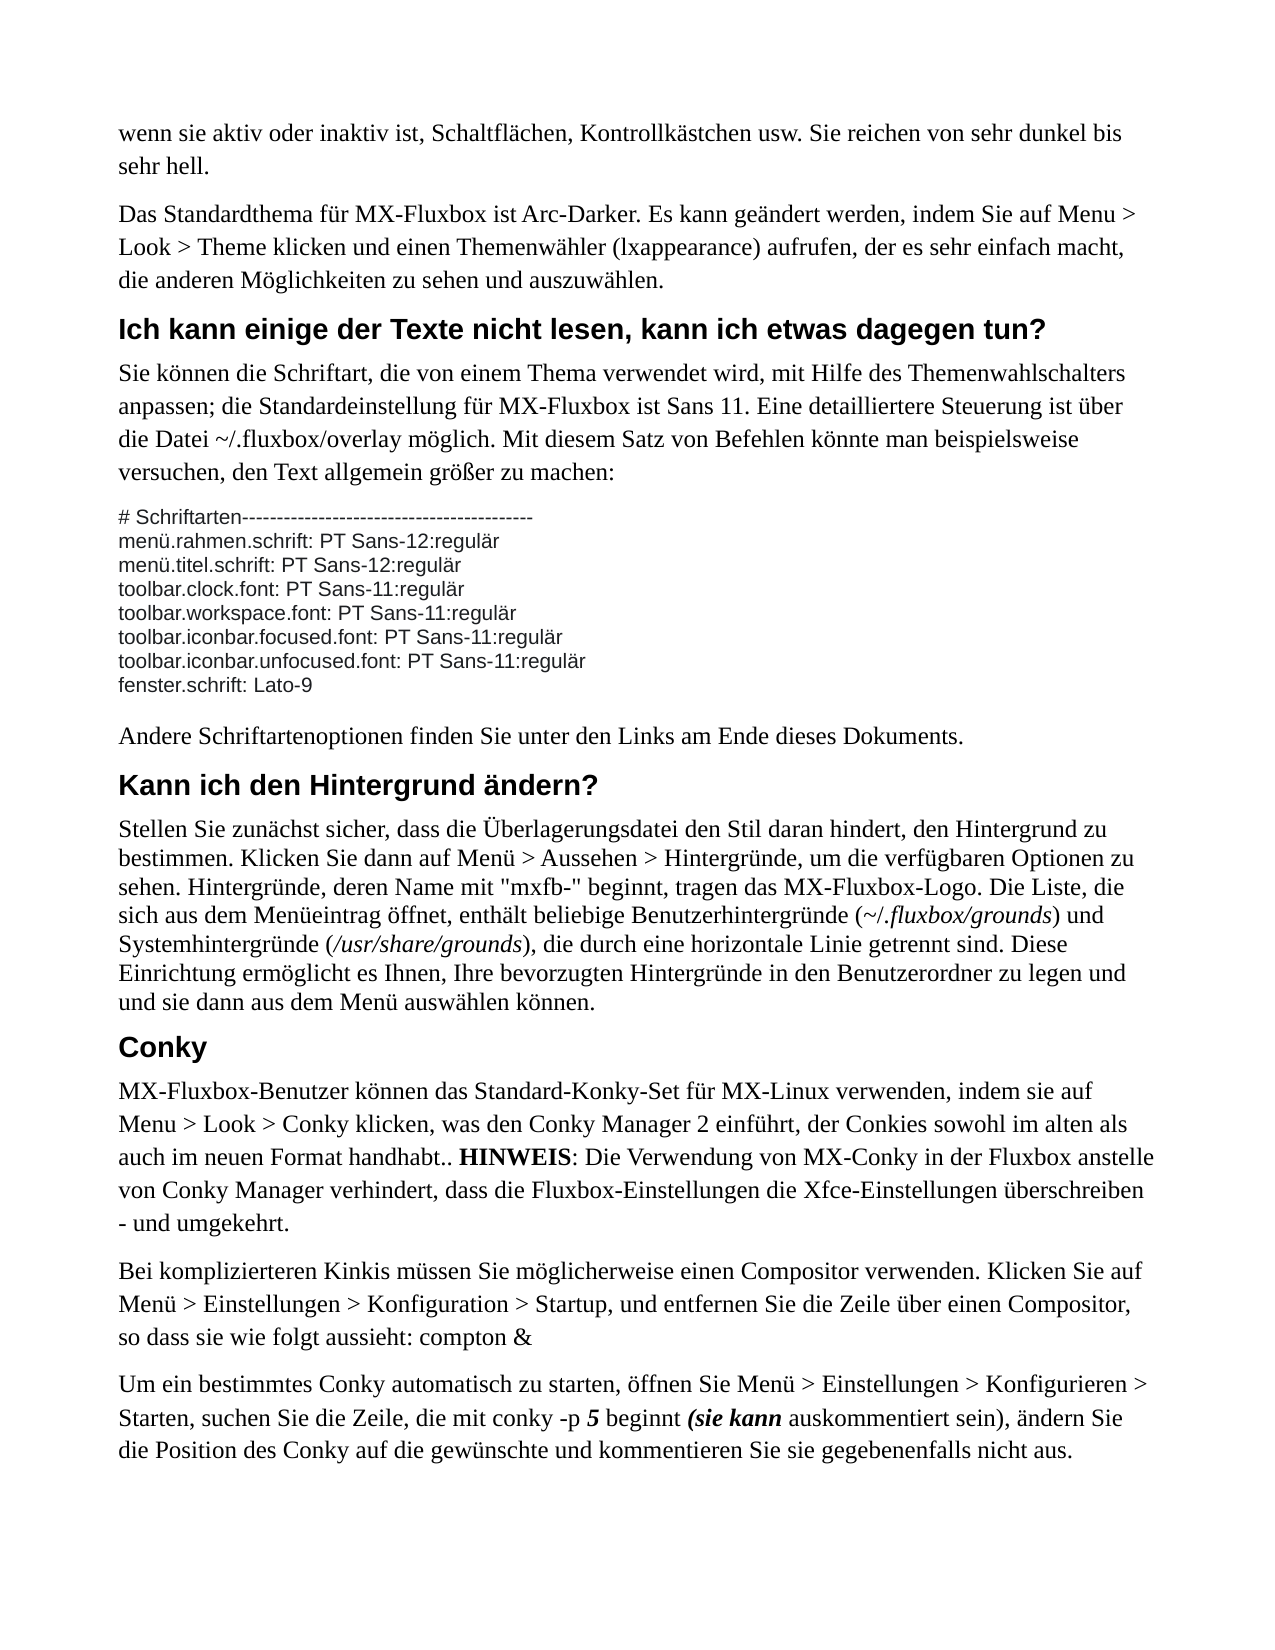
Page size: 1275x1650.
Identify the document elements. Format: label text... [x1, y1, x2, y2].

text wenn sie aktiv oder inaktiv ist, Schaltflächen, Kontrollkästchen usw. Sie reichen von sehr dunkel bis sehr hell. [118, 118, 1157, 180]
text Sie können die Schriftart, die von einem Thema verwendet wird, mit Hilfe des Themenwahlschalters anpassen; die Standardeinstellung für MX-Fluxbox ist Sans 11. Eine detailliertere Steuerung ist über die Datei ~/.fluxbox/overlay möglich. Mit diesem Satz von Befehlen könnte man beispielsweise versuchen, den Text allgemein größer zu machen: [118, 358, 1157, 486]
text # Schriftarten------------------------------------------ menü.rahmen.schrift: PT Sans-12:regulär menü.titel.schrift: PT Sans-12:regulär toolbar.clock.font: PT Sans-11:regulär toolbar.workspace.font: PT Sans-11:regulär toolbar.iconbar.focused.font: PT Sans-11:regulär toolbar.iconbar.unfocused.font: PT Sans-11:regulär fenster.schrift: Lato-9 [118, 505, 1157, 697]
subtitle Conky [118, 1030, 1157, 1064]
subtitle Ich kann einige der Texte nicht lesen, kann ich etwas dagegen tun? [118, 312, 1157, 346]
subtitle Kann ich den Hintergrund ändern? [118, 768, 1157, 802]
text Bei komplizierteren Kinkis müssen Sie möglicherweise einen Compositor verwenden. Klicken Sie auf Menü > Einstellungen > Konfiguration > Startup, und entfernen Sie die Zeile über einen Compositor, so dass sie wie folgt aussieht: compton & [118, 1256, 1157, 1351]
text Andere Schriftartenoptionen finden Sie unter den Links am Ende dieses Dokuments. [118, 721, 1157, 749]
text Um ein bestimmtes Conky automatisch zu starten, öffnen Sie Menü > Einstellungen > Konfigurieren > Starten, suchen Sie die Zeile, die mit conky -p 5 beginnt (sie kann auskommentiert sein), ändern Sie die Position des Conky auf die gewünschte und kommentieren Sie sie gegebenenfalls nicht aus. [118, 1369, 1157, 1464]
text Stellen Sie zunächst sicher, dass die Überlagerungsdatei den Stil daran hindert, den Hintergrund zu bestimmen. Klicken Sie dann auf Menü > Aussehen > Hintergründe, um die verfügbaren Optionen zu sehen. Hintergründe, deren Name mit "mxfb-" beginnt, tragen das MX-Fluxbox-Logo. Die Liste, die sich aus dem Menüeintrag öffnet, enthält beliebige Benutzerhintergründe (~/.fluxbox/grounds) und Systemhintergründe (/usr/share/grounds), die durch eine horizontale Linie getrennt sind. Diese Einrichtung ermöglicht es Ihnen, Ihre bevorzugten Hintergründe in den Benutzerordner zu legen und und sie dann aus dem Menü auswählen können. [118, 814, 1157, 1016]
text MX-Fluxbox-Benutzer können das Standard-Konky-Set für MX-Linux verwenden, indem sie auf Menu > Look > Conky klicken, was den Conky Manager 2 einführt, der Conkies sowohl im alten als auch im neuen Format handhabt.. HINWEIS: Die Verwendung von MX-Conky in der Fluxbox anstelle von Conky Manager verhindert, dass die Fluxbox-Einstellungen die Xfce-Einstellungen überschreiben - und umgekehrt. [118, 1076, 1157, 1237]
text Das Standardthema für MX-Fluxbox ist Arc-Darker. Es kann geändert werden, indem Sie auf Menu > Look > Theme klicken und einen Themenwähler (lxappearance) aufrufen, der es sehr einfach macht, die anderen Möglichkeiten zu sehen und auszuwählen. [118, 199, 1157, 293]
